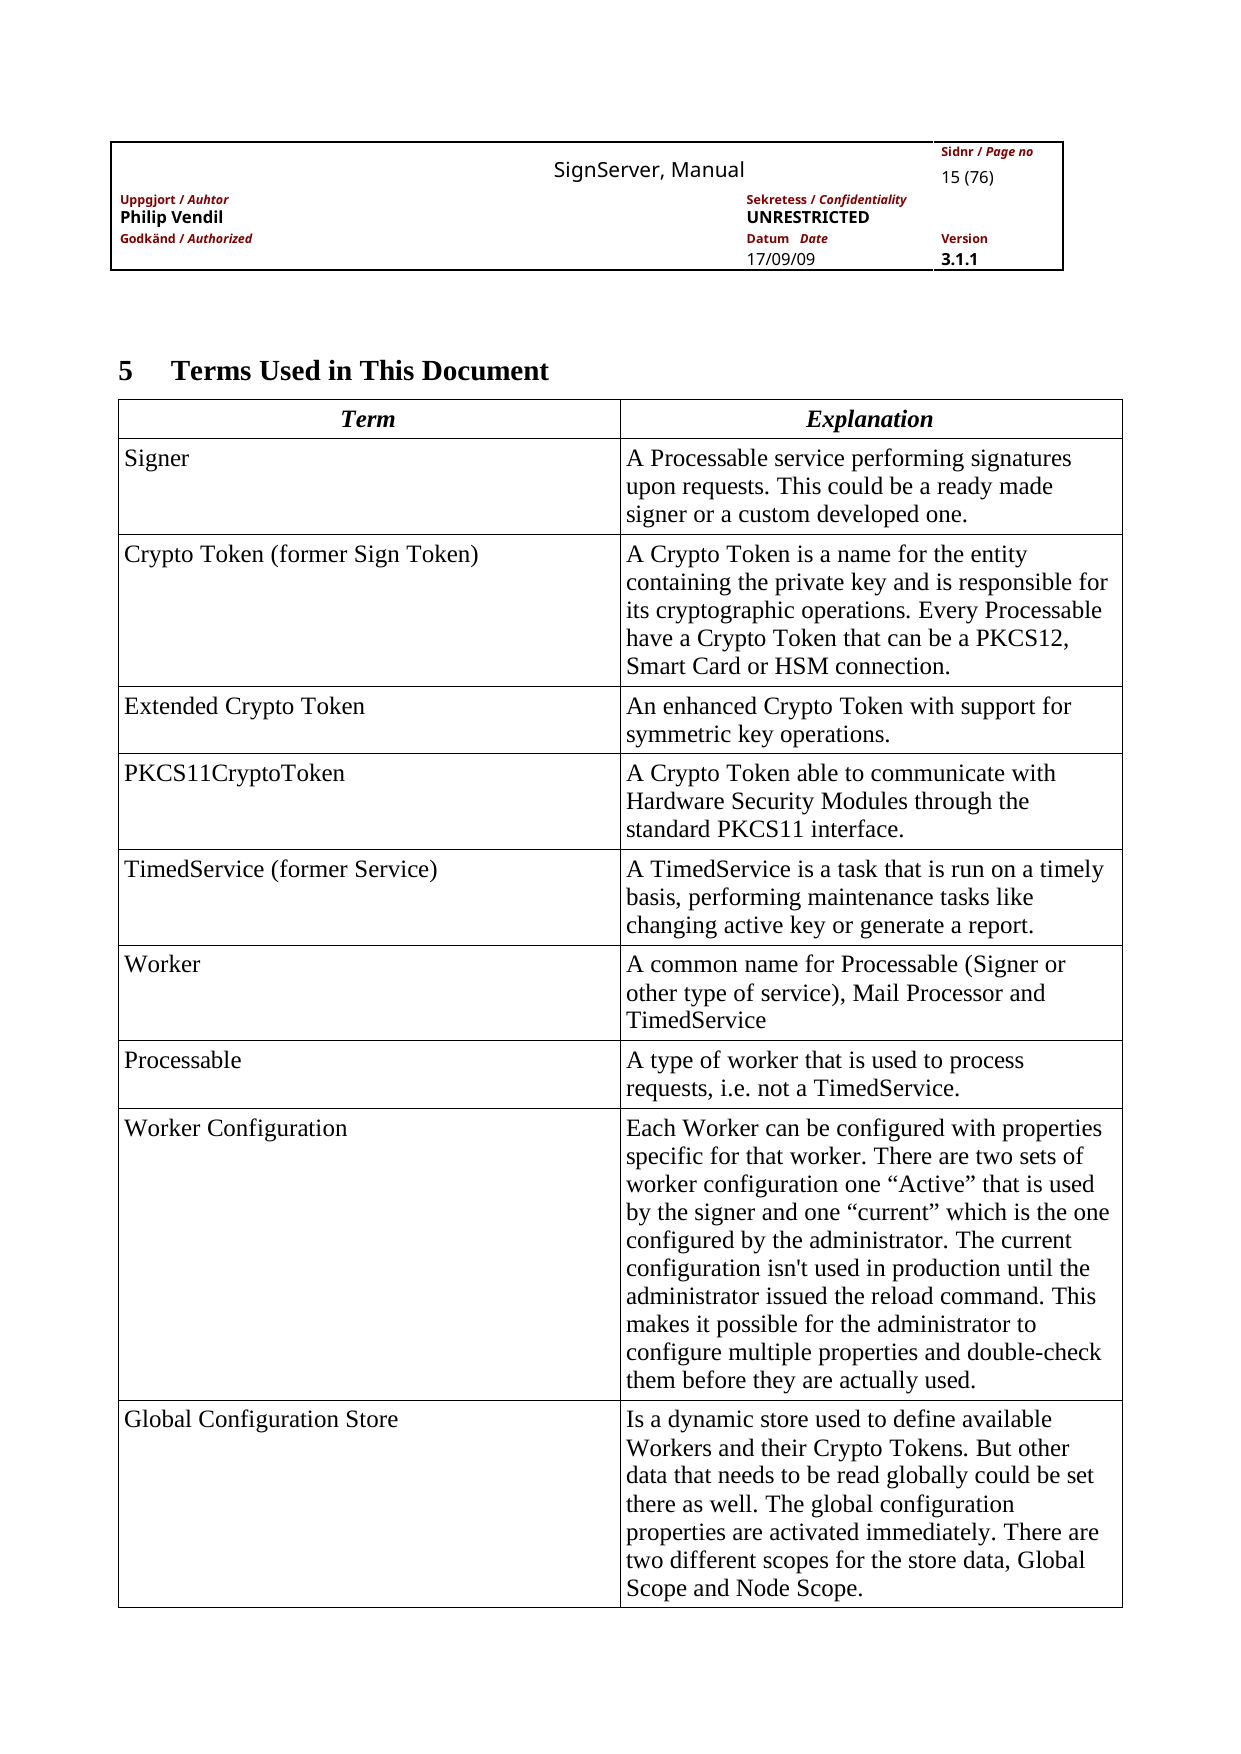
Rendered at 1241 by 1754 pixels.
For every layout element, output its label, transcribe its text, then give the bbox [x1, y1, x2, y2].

table_cell Processable [119, 1041, 620, 1108]
table_cell Each Worker can be configured with properties specific for that worker. There are two sets of worker configuration one “Active” that is used by the signer and one “current” which is the one configured by the administrator. The current configuration isn't used in production until the administrator issued the reload command. This makes it possible for the administrator to configure multiple properties and double-check them before they are actually used. [621, 1109, 1122, 1400]
table_header Explanation [621, 400, 1122, 438]
table_cell A Crypto Token able to communicate with Hardware Security Modules through the standard PKCS11 interface. [621, 754, 1122, 849]
table_cell An enhanced Crypto Token with support for symmetric key operations. [621, 687, 1122, 753]
table_cell A Processable service performing signatures upon requests. This could be a ready made signer or a custom developed one. [621, 439, 1122, 534]
table_cell Signer [119, 439, 620, 534]
table_cell Worker Configuration [119, 1109, 620, 1400]
table_header Term [119, 400, 620, 438]
table_cell A TimedService is a task that is run on a timely basis, performing maintenance tasks like changing active key or generate a report. [621, 850, 1122, 945]
table_cell Crypto Token (former Sign Token) [119, 535, 620, 686]
table_cell Worker [119, 946, 620, 1040]
table_cell A type of worker that is used to process requests, i.e. not a TimedService. [621, 1041, 1122, 1108]
subtitle Terms Used in This Document [118, 354, 1122, 386]
table_cell A common name for Processable (Signer or other type of service), Mail Processor and TimedService [621, 946, 1122, 1040]
table_cell PKCS11CryptoToken [119, 754, 620, 849]
table_cell A Crypto Token is a name for the entity containing the private key and is responsible for its cryptographic operations. Every Processable have a Crypto Token that can be a PKCS12, Smart Card or HSM connection. [621, 535, 1122, 686]
table_cell Is a dynamic store used to define available Workers and their Crypto Tokens. But other data that needs to be read globally could be set there as well. The global configuration properties are activated immediately. There are two different scopes for the store data, Global Scope and Node Scope. [621, 1401, 1122, 1607]
table_cell Global Configuration Store [119, 1401, 620, 1607]
table_cell TimedService (former Service) [119, 850, 620, 945]
table_cell Extended Crypto Token [119, 687, 620, 753]
